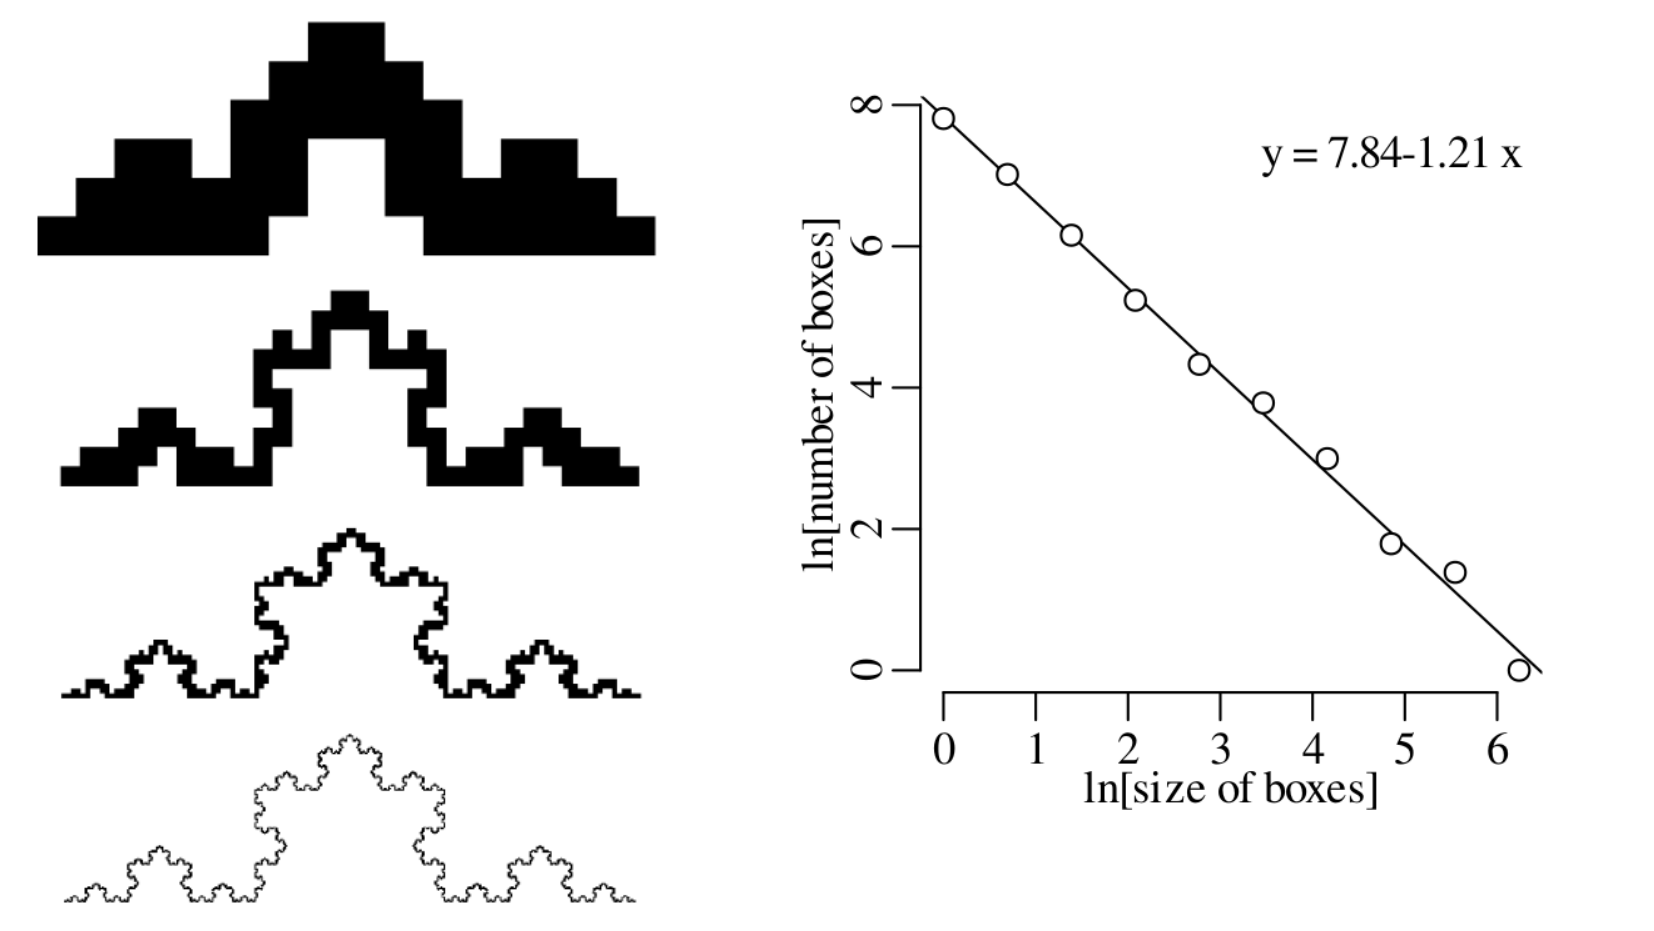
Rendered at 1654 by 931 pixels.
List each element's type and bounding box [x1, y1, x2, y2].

picture [57, 521, 651, 706]
picture [29, 13, 668, 260]
picture [784, 86, 1548, 815]
picture [57, 728, 641, 913]
picture [57, 287, 644, 491]
